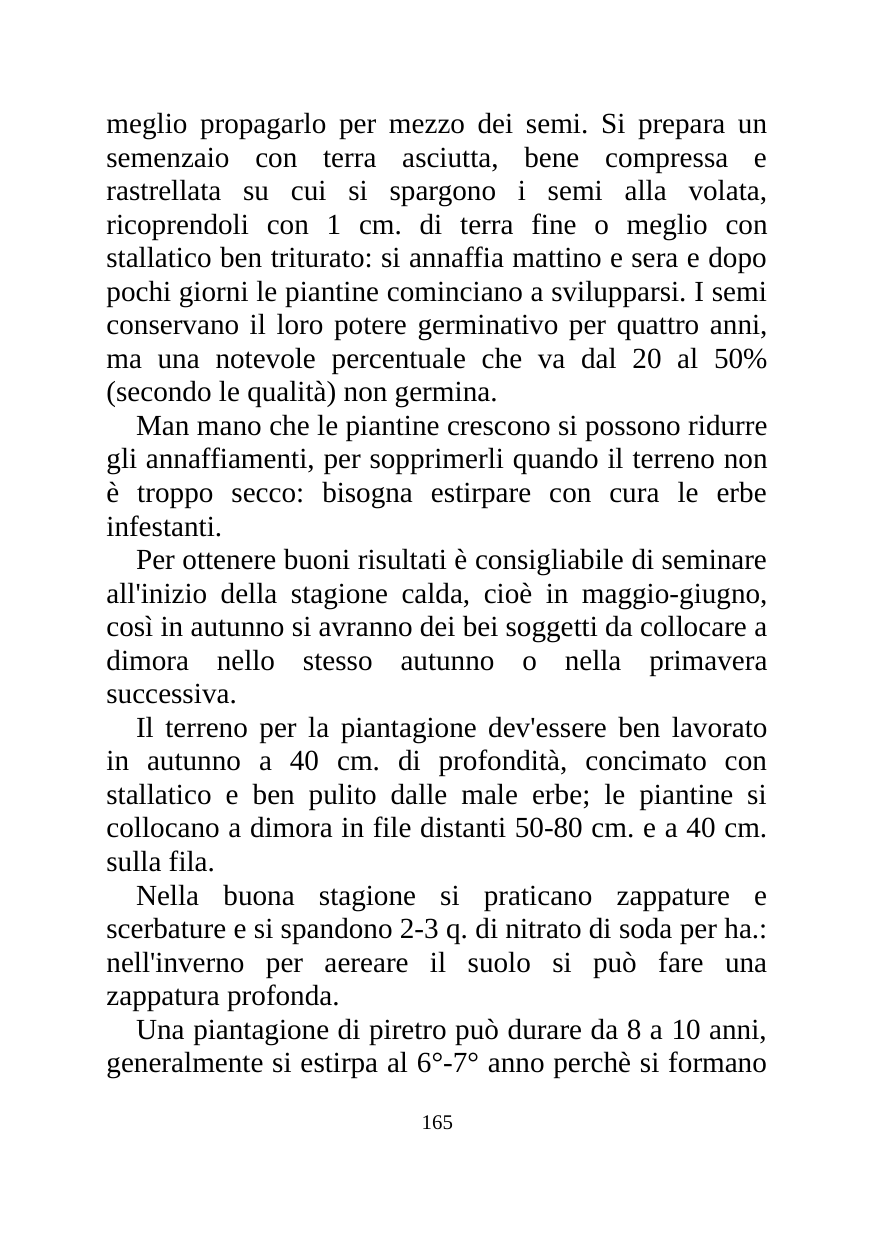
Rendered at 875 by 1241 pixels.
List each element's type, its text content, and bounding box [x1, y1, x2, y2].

text meglio propagarlo per mezzo dei semi. Si prepara un semenzaio con terra asciutta, bene compressa e rastrellata su cui si spargono i semi alla volata, ricoprendoli con 1 cm. di terra fine o meglio con stallatico ben triturato: si annaffia mattino e sera e dopo pochi giorni le piantine cominciano a svilupparsi. I semi conservano il loro potere germinativo per quattro anni, ma una notevole percentuale che va dal 20 al 50% (secondo le qualità) non germina. [106, 106, 768, 408]
text Una piantagione di piretro può durare da 8 a 10 anni, generalmente si estirpa al 6°-7° anno perchè si formano [106, 1012, 768, 1079]
text Il terreno per la piantagione dev'essere ben lavorato in autunno a 40 cm. di profondità, concimato con stallatico e ben pulito dalle male erbe; le piantine si collocano a dimora in file distanti 50-80 cm. e a 40 cm. sulla fila. [106, 710, 768, 878]
text Per ottenere buoni risultati è consigliabile di seminare all'inizio della stagione calda, cioè in maggio-giugno, così in autunno si avranno dei bei soggetti da collocare a dimora nello stesso autunno o nella primavera successiva. [106, 542, 768, 710]
text Nella buona stagione si praticano zappature e scerbature e si spandono 2-3 q. di nitrato di soda per ha.: nell'inverno per aereare il suolo si può fare una zappatura profonda. [106, 878, 768, 1012]
text Man mano che le piantine crescono si possono ridurre gli annaffiamenti, per sopprimerli quando il terreno non è troppo secco: bisogna estirpare con cura le erbe infestanti. [106, 408, 768, 542]
